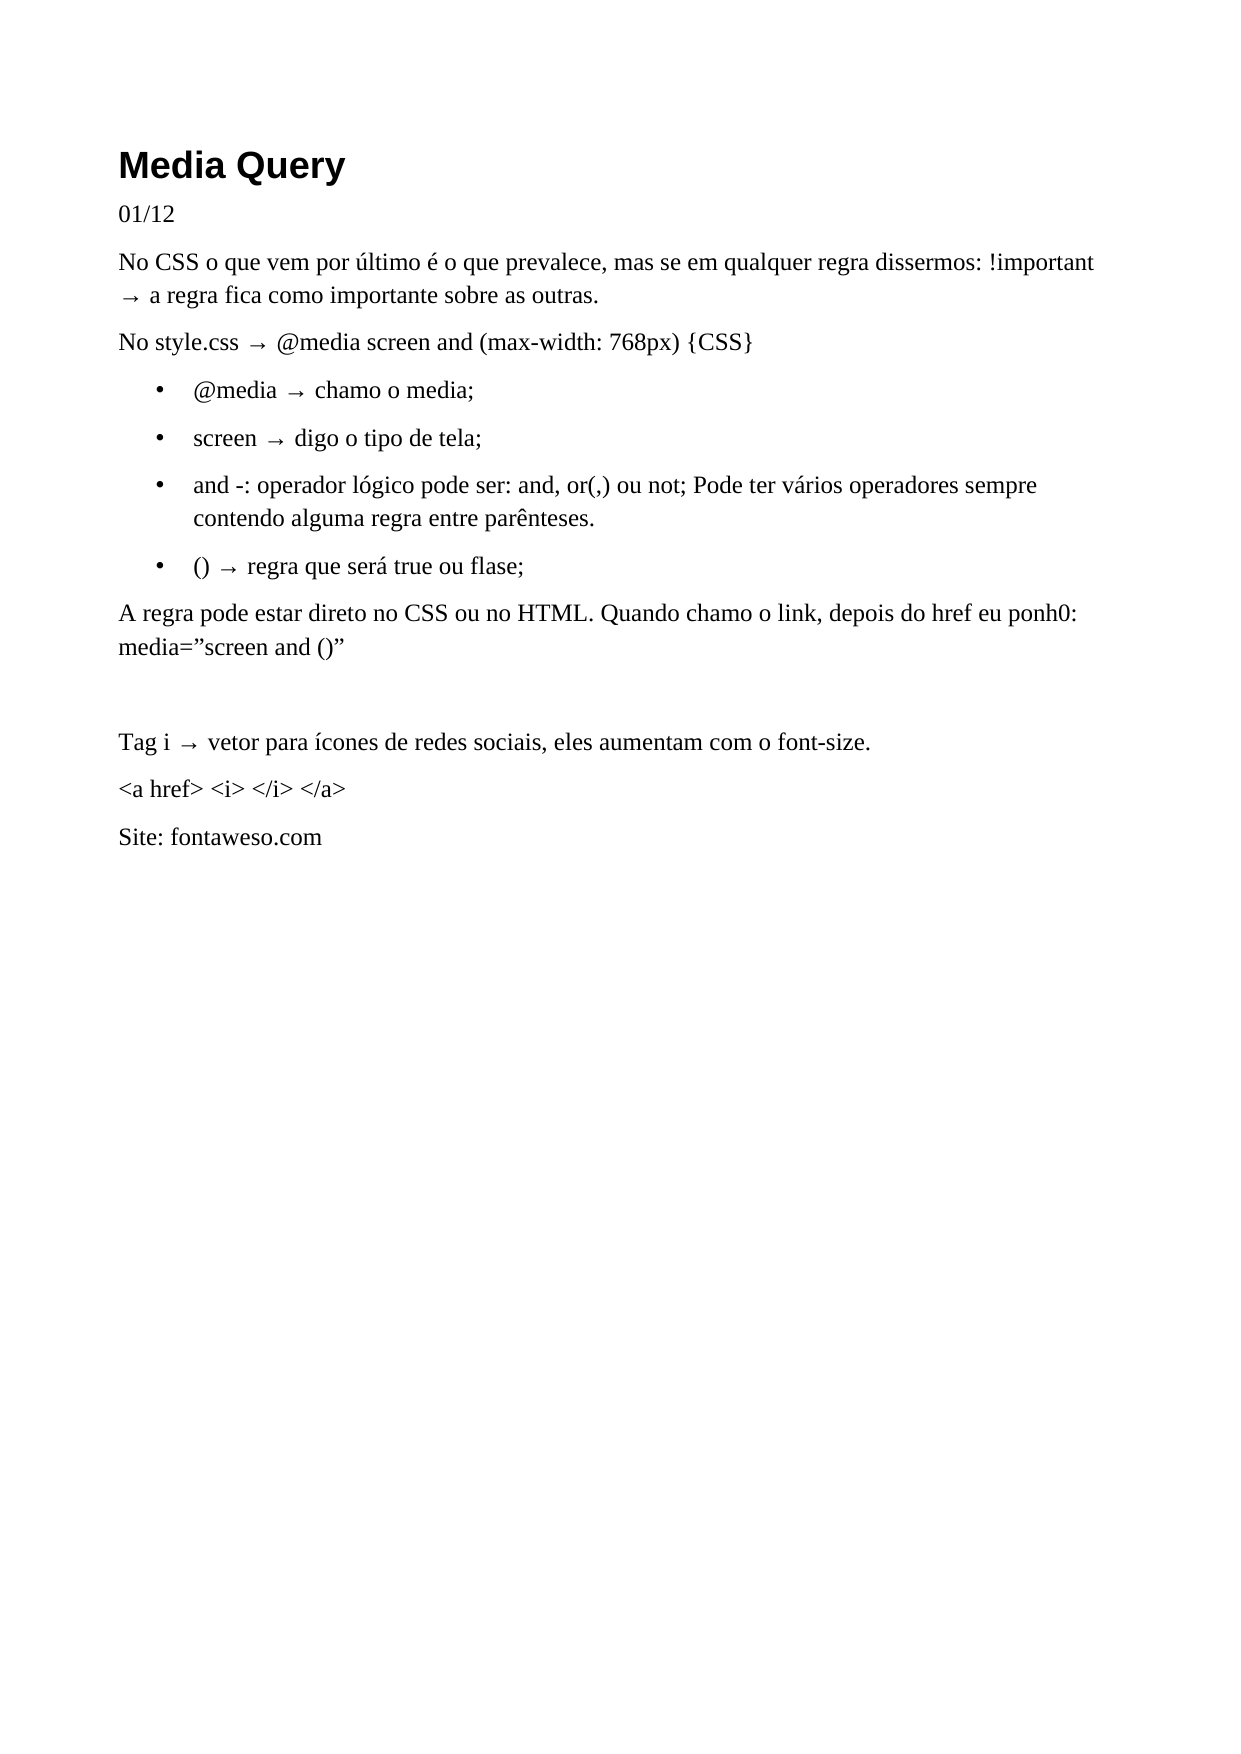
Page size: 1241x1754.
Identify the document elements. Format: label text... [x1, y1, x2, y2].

list @media → chamo o media; [156, 375, 1122, 404]
text <a href> <i> </i> </a> [118, 774, 1122, 803]
list () → regra que será true ou flase; [156, 551, 1122, 580]
subtitle Media Query [118, 143, 1122, 187]
text A regra pode estar direto no CSS ou no HTML. Quando chamo o link, depois do href eu ponh0: media=”screen and ()” [118, 598, 1122, 660]
text No CSS o que vem por último é o que prevalece, mas se em qualquer regra dissermos: !important → a regra fica como importante sobre as outras. [118, 247, 1122, 309]
text Tag i → vetor para ícones de redes sociais, eles aumentam com o font-size. [118, 727, 1122, 756]
list and -: operador lógico pode ser: and, or(,) ou not; Pode ter vários operadores sempre contendo alguma regra entre parênteses. [156, 470, 1122, 532]
text 01/12 [118, 199, 1122, 228]
list screen → digo o tipo de tela; [156, 423, 1122, 451]
text No style.css → @media screen and (max-width: 768px) {CSS} [118, 327, 1122, 356]
text Site: fontaweso.com [118, 822, 1122, 851]
